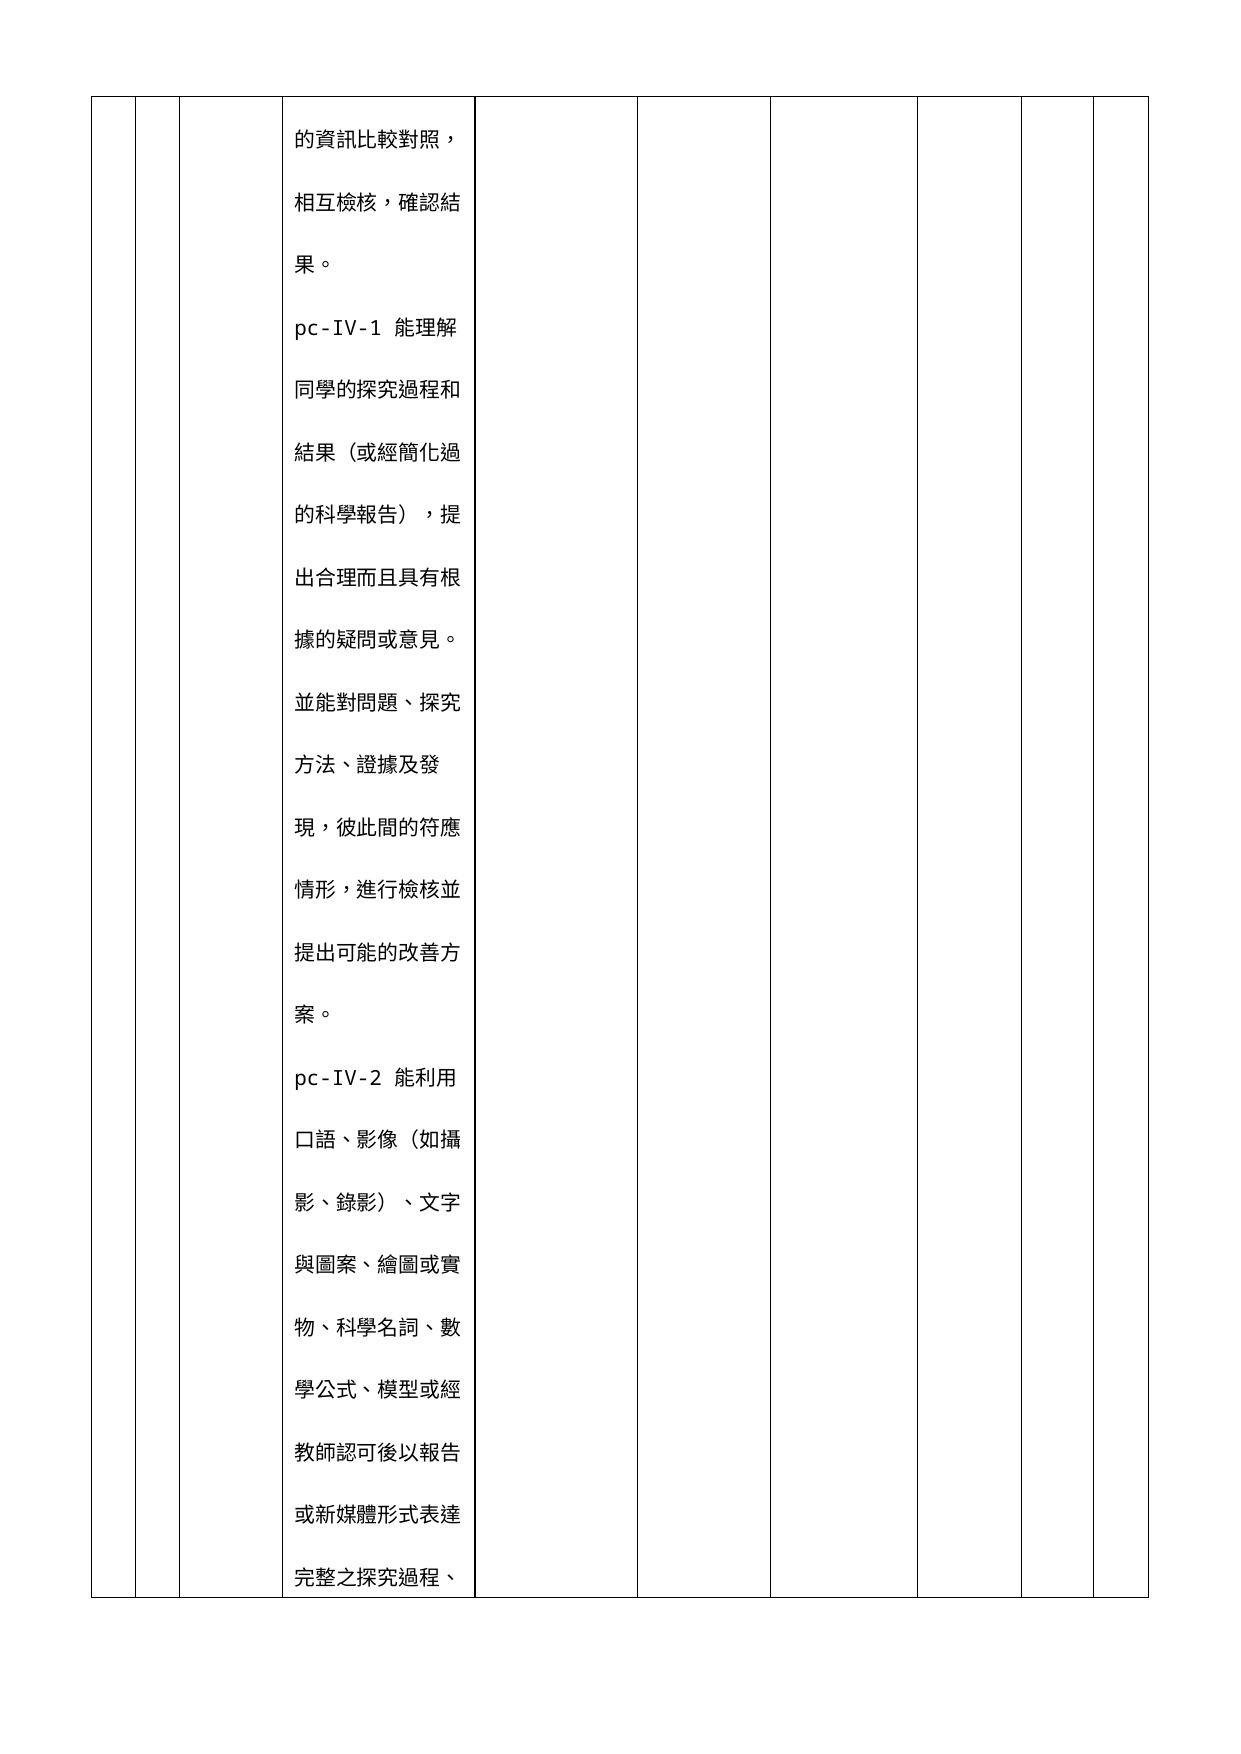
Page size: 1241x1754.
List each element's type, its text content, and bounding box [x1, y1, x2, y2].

table_cell [638, 97, 770, 1597]
table_cell [918, 97, 1021, 1597]
table_cell [476, 97, 637, 1597]
table_cell [180, 97, 282, 1597]
table_cell [1022, 97, 1093, 1597]
table_cell [771, 97, 917, 1597]
table_cell 的資訊比較對照，相互檢核，確認結果。 pc-IV-1 能理解同學的探究過程和結果（或經簡化過的科學報告），提出合理而且具有根據的疑問或意見。並能對問題、探究方法、證據及發現，彼此間的符應情形，進行檢核並提出可能的改善方案。 pc-IV-2 能利用口語、影像（如攝影、錄影）、文字與圖案、繪圖或實物、科學名詞、數學公式、模型或經教師認可後以報告或新媒體形式表達完整之探究過程、 [283, 97, 474, 1597]
table_cell [92, 97, 135, 1597]
table_cell [1094, 97, 1148, 1597]
table_cell [136, 97, 179, 1597]
